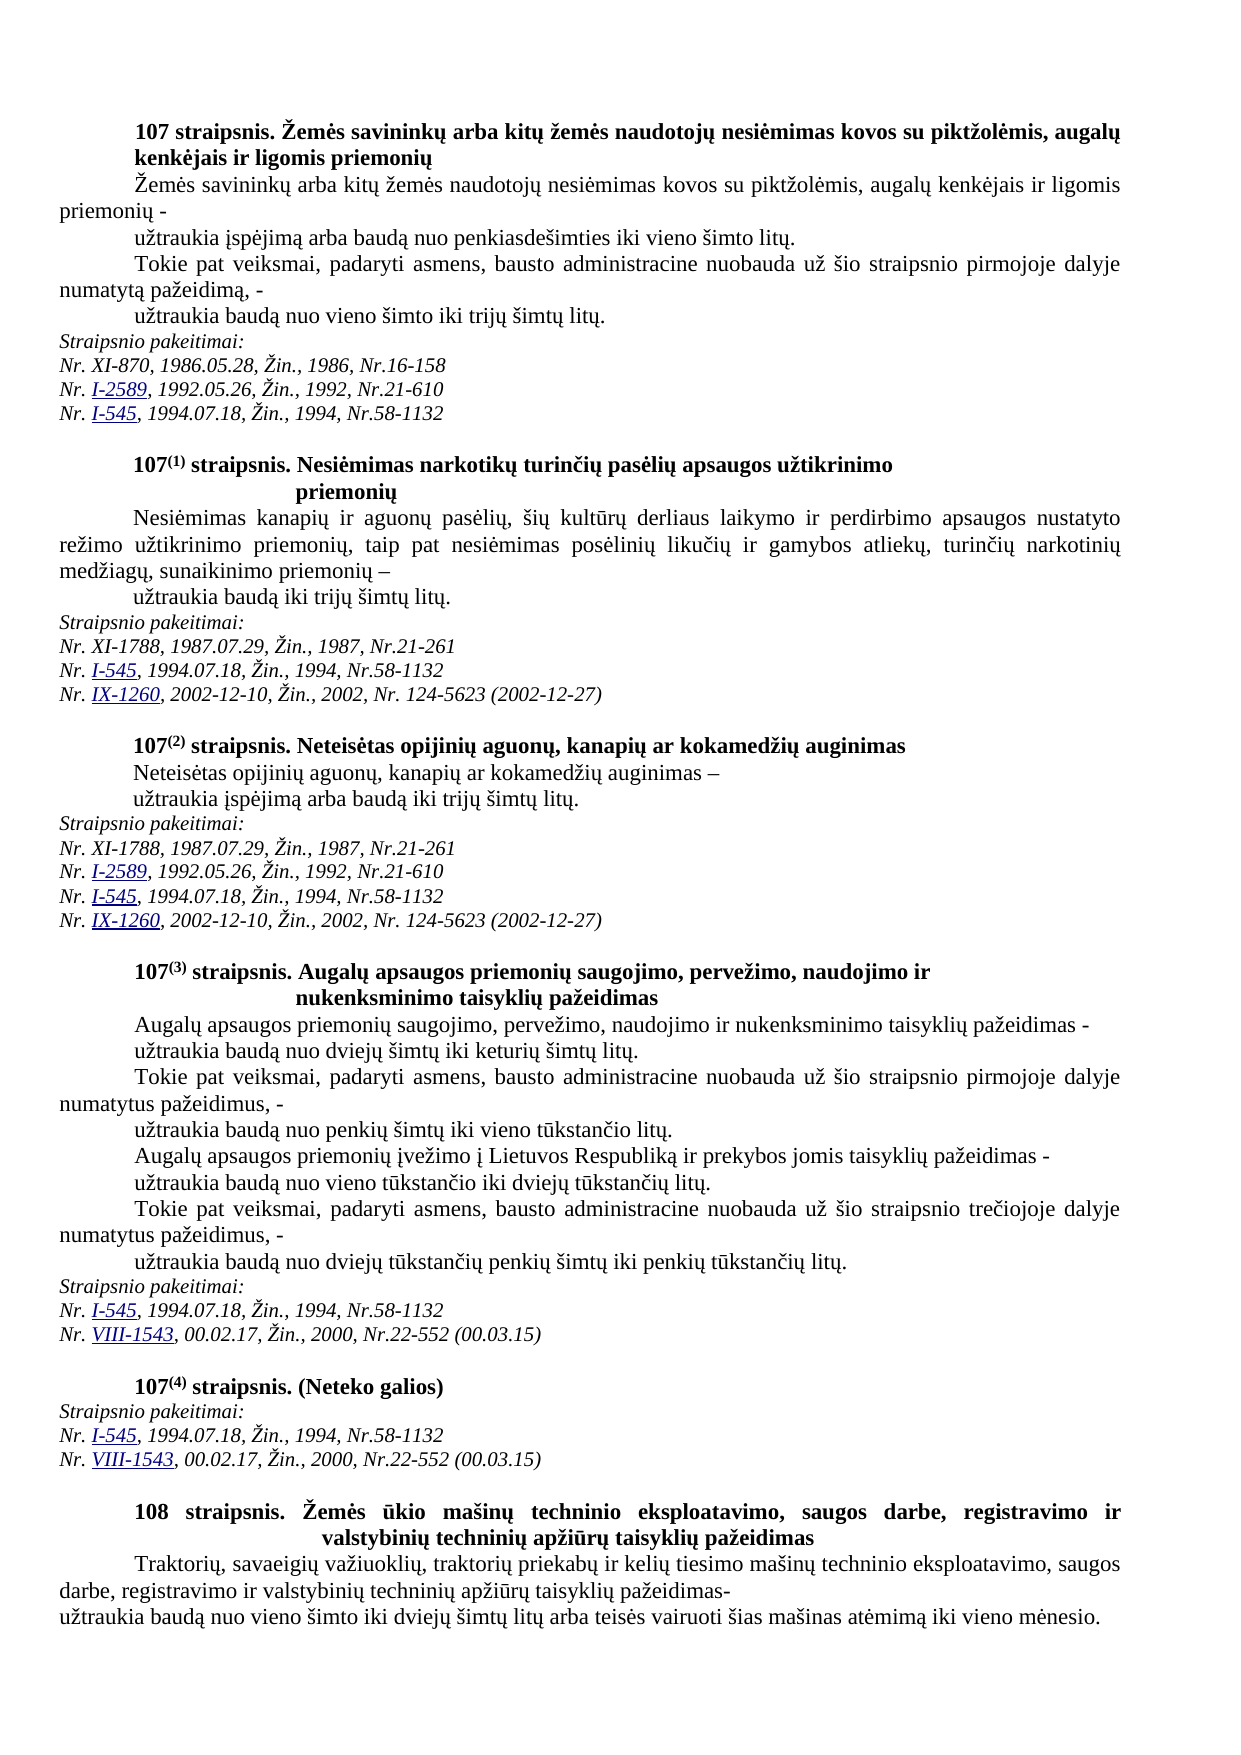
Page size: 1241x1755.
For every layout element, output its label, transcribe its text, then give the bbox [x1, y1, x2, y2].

text 107(3) straipsnis. Augalų apsaugos priemonių saugojimo, pervežimo, naudojimo ir [134, 958, 1122, 984]
text Tokie pat veiksmai, padaryti asmens, bausto administracine nuobauda už šio straipsnio pirmojoje dalyje numatytus pažeidimus, - [59, 1063, 1122, 1116]
text Nr. XI-870, 1986.05.28, Žin., 1986, Nr.16-158 [59, 353, 1122, 377]
text Straipsnio pakeitimai: [59, 329, 1122, 353]
text Straipsnio pakeitimai: [59, 811, 1122, 835]
text užtraukia baudą nuo dviejų šimtų iki keturių šimtų litų. [59, 1037, 1122, 1063]
text 107(2) straipsnis. Neteisėtas opijinių aguonų, kanapių ar kokamedžių auginimas [59, 732, 1122, 759]
text nukenksminimo taisyklių pažeidimas [295, 984, 1122, 1011]
text užtraukia įspėjimą arba baudą iki trijų šimtų litų. [59, 785, 1122, 811]
text Tokie pat veiksmai, padaryti asmens, bausto administracine nuobauda už šio straipsnio pirmojoje dalyje numatytą pažeidimą, - [59, 250, 1122, 303]
text Straipsnio pakeitimai: [59, 610, 1122, 634]
text užtraukia įspėjimą arba baudą nuo penkiasdešimties iki vieno šimto litų. [59, 223, 1122, 250]
text priemonių [59, 478, 1122, 504]
text Nr. I-2589, 1992.05.26, Žin., 1992, Nr.21-610 [59, 377, 1122, 401]
text Augalų apsaugos priemonių saugojimo, pervežimo, naudojimo ir nukenksminimo taisyklių pažeidimas - [59, 1011, 1122, 1037]
text Žemės savininkų arba kitų žemės naudotojų nesiėmimas kovos su piktžolėmis, augalų kenkėjais ir ligomis priemonių - [59, 171, 1122, 223]
text Nr. I-2589, 1992.05.26, Žin., 1992, Nr.21-610 [59, 859, 1122, 883]
text Nesiėmimas kanapių ir aguonų pasėlių, šių kultūrų derliaus laikymo ir perdirbimo apsaugos nustatyto režimo užtikrinimo priemonių, taip pat nesiėmimas posėlinių likučių ir gamybos atliekų, turinčių narkotinių medžiagų, sunaikinimo priemonių – [59, 504, 1122, 583]
text Nr. I-545, 1994.07.18, Žin., 1994, Nr.58-1132 [59, 883, 1122, 908]
text Nr. XI-1788, 1987.07.29, Žin., 1987, Nr.21-261 [59, 634, 1122, 658]
text Traktorių, savaeigių važiuoklių, traktorių priekabų ir kelių tiesimo mašinų techninio eksploatavimo, saugos darbe, registravimo ir valstybinių techninių apžiūrų taisyklių pažeidimas- [59, 1550, 1122, 1603]
text 107 straipsnis. Žemės savininkų arba kitų žemės naudotojų nesiėmimas kovos su piktžolėmis, augalų kenkėjais ir ligomis priemonių [134, 118, 1122, 171]
text Nr. I-545, 1994.07.18, Žin., 1994, Nr.58-1132 [59, 401, 1122, 425]
text 107(1) straipsnis. Nesiėmimas narkotikų turinčių pasėlių apsaugos užtikrinimo [59, 452, 1122, 478]
text Nr. XI-1788, 1987.07.29, Žin., 1987, Nr.21-261 [59, 835, 1122, 859]
text Straipsnio pakeitimai: [59, 1274, 1122, 1298]
text Nr. I-545, 1994.07.18, Žin., 1994, Nr.58-1132 [59, 1423, 1122, 1447]
text 108 straipsnis. Žemės ūkio mašinų techninio eksploatavimo, saugos darbe, registravimo ir valstybinių techninių apžiūrų taisyklių pažeidimas [134, 1498, 1122, 1550]
text užtraukia baudą nuo penkių šimtų iki vieno tūkstančio litų. [59, 1116, 1122, 1142]
text Augalų apsaugos priemonių įvežimo į Lietuvos Respubliką ir prekybos jomis taisyklių pažeidimas - [59, 1142, 1122, 1169]
text Nr. I-545, 1994.07.18, Žin., 1994, Nr.58-1132 [59, 658, 1122, 682]
text užtraukia baudą nuo dviejų tūkstančių penkių šimtų iki penkių tūkstančių litų. [59, 1248, 1122, 1274]
text Neteisėtas opijinių aguonų, kanapių ar kokamedžių auginimas – [59, 759, 1122, 785]
text Straipsnio pakeitimai: [59, 1399, 1122, 1423]
text Nr. IX-1260, 2002-12-10, Žin., 2002, Nr. 124-5623 (2002-12-27) [59, 908, 1122, 932]
text Nr. VIII-1543, 00.02.17, Žin., 2000, Nr.22-552 (00.03.15) [59, 1322, 1122, 1346]
text Tokie pat veiksmai, padaryti asmens, bausto administracine nuobauda už šio straipsnio trečiojoje dalyje numatytus pažeidimus, - [59, 1195, 1122, 1248]
text užtraukia baudą iki trijų šimtų litų. [59, 583, 1122, 610]
text Nr. VIII-1543, 00.02.17, Žin., 2000, Nr.22-552 (00.03.15) [59, 1447, 1122, 1471]
text užtraukia baudą nuo vieno tūkstančio iki dviejų tūkstančių litų. [59, 1169, 1122, 1195]
text 107(4) straipsnis. (Neteko galios) [59, 1373, 1122, 1399]
text užtraukia baudą nuo vieno šimto iki dviejų šimtų litų arba teisės vairuoti šias mašinas atėmimą iki vieno mėnesio. [59, 1603, 1122, 1629]
text užtraukia baudą nuo vieno šimto iki trijų šimtų litų. [59, 303, 1122, 329]
text Nr. IX-1260, 2002-12-10, Žin., 2002, Nr. 124-5623 (2002-12-27) [59, 682, 1122, 706]
text Nr. I-545, 1994.07.18, Žin., 1994, Nr.58-1132 [59, 1298, 1122, 1322]
